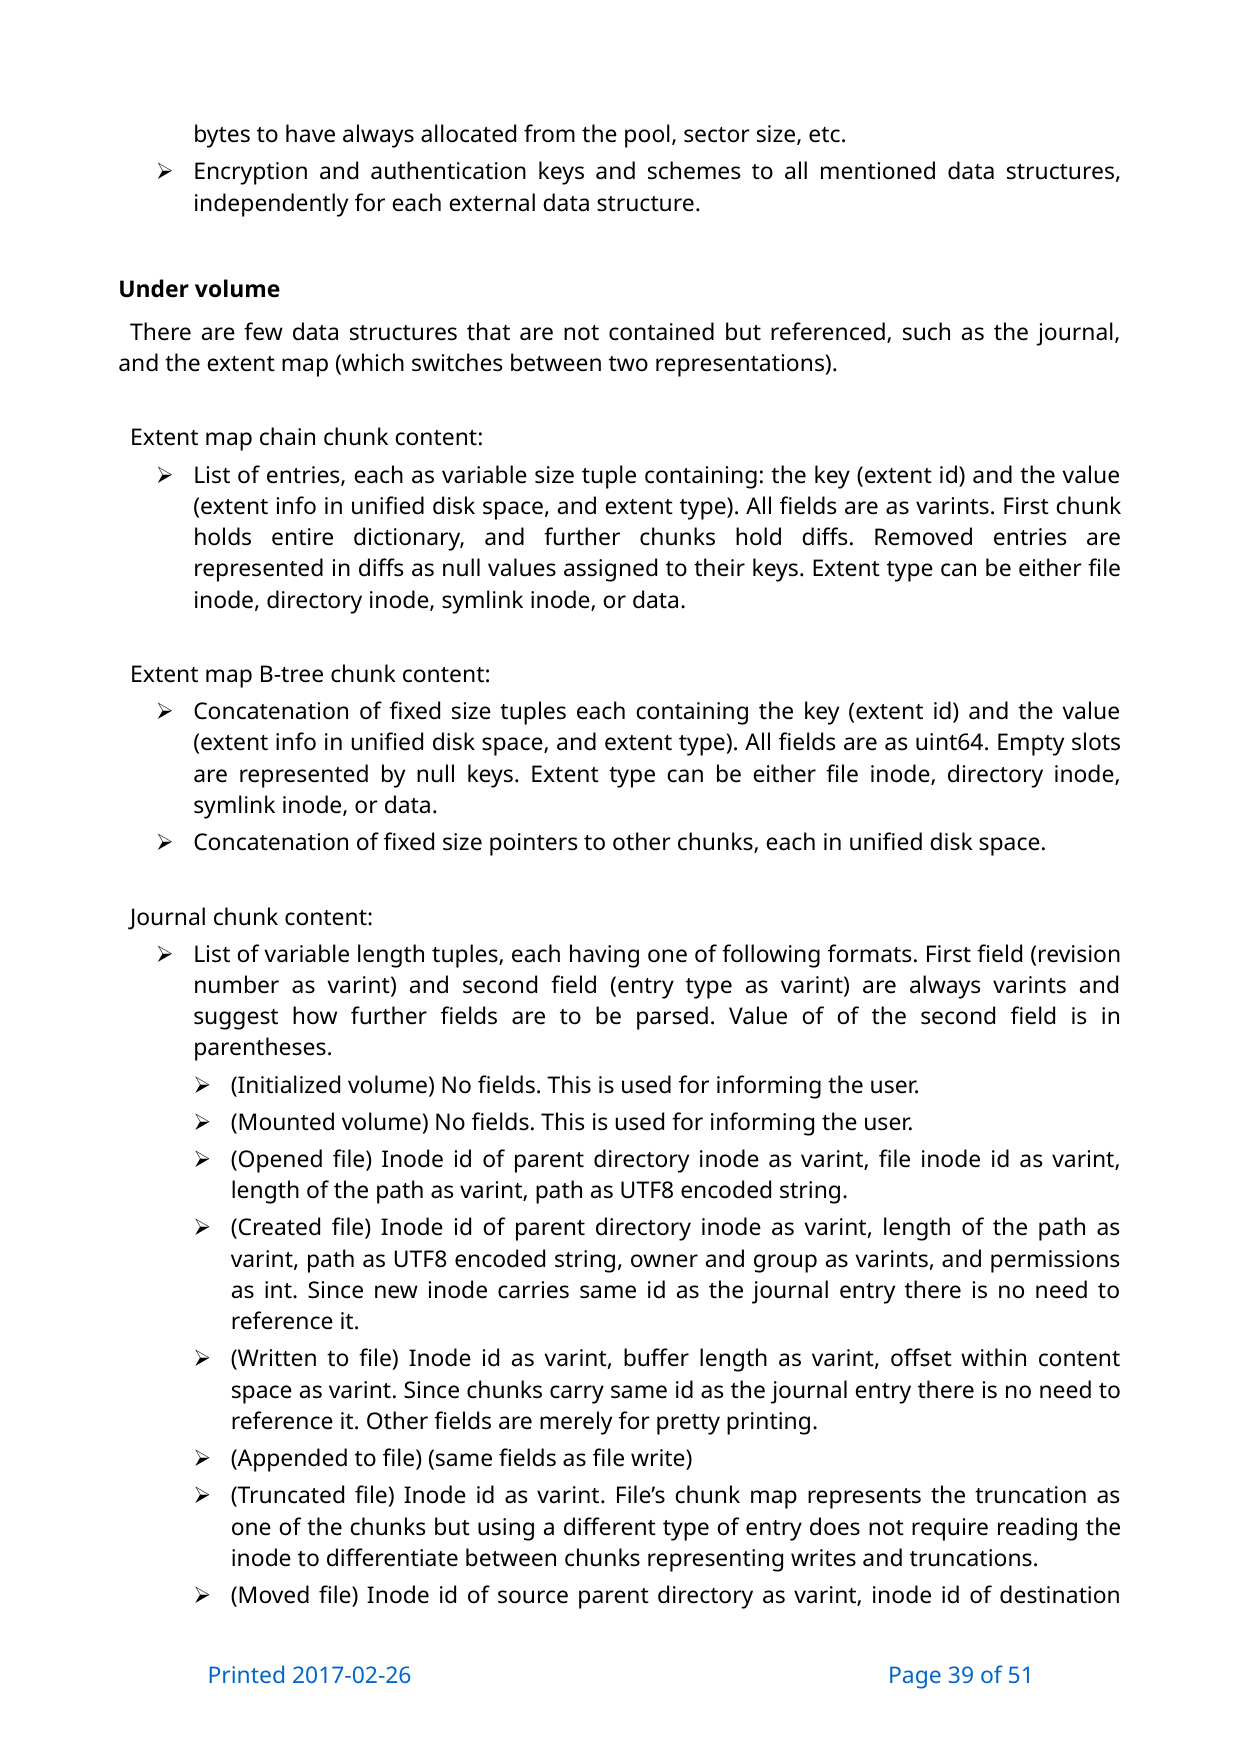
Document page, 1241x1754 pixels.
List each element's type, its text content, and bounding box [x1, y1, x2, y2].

text Extent map B-tree chunk content: [118, 658, 1122, 689]
list (Initialized volume) No fields. This is used for informing the user. [193, 1068, 1122, 1100]
list List of variable length tuples, each having one of following formats. First field (revision number as varint) and second field (entry type as varint) are always varints and suggest how further fields are to be parsed. Value of of the second field is in parentheses. [156, 938, 1122, 1063]
list (Truncated file) Inode id as varint. File’s chunk map represents the truncation as one of the chunks but using a different type of entry does not require reading the inode to differentiate between chunks representing writes and truncations. [193, 1479, 1122, 1573]
list (Opened file) Inode id of parent directory inode as varint, file inode id as varint, length of the path as varint, path as UTF8 encoded string. [193, 1143, 1122, 1205]
text Journal chunk content: [118, 900, 1122, 932]
list bytes to have always allocated from the pool, sector size, etc. [156, 118, 1122, 149]
text Extent map chain chunk content: [118, 421, 1122, 453]
list (Moved file) Inode id of source parent directory as varint, inode id of destination [193, 1579, 1122, 1610]
list List of entries, each as variable size tuple containing: the key (extent id) and the value (extent info in unified disk space, and extent type). All fields are as varints. First chunk holds entire dictionary, and further chunks hold diffs. Removed entries are represented in diffs as null values assigned to their keys. Extent type can be either file inode, directory inode, symlink inode, or data. [156, 458, 1122, 615]
text There are few data structures that are not contained but referenced, such as the journal, and the extent map (which switches between two representations). [118, 316, 1122, 378]
list Encryption and authentication keys and schemes to all mentioned data structures, independently for each external data structure. [156, 155, 1122, 218]
list (Appended to file) (same fields as file write) [193, 1442, 1122, 1473]
subtitle Under volume [118, 273, 1122, 304]
list (Created file) Inode id of parent directory inode as varint, length of the path as varint, path as UTF8 encoded string, owner and group as varints, and permissions as int. Since new inode carries same id as the journal entry there is no need to reference it. [193, 1211, 1122, 1336]
list Concatenation of fixed size pointers to other chunks, each in unified disk space. [156, 826, 1122, 857]
list (Written to file) Inode id as varint, buffer length as varint, offset within content space as varint. Since chunks carry same id as the journal entry there is no need to reference it. Other fields are merely for pretty printing. [193, 1342, 1122, 1436]
list (Mounted volume) No fields. This is used for informing the user. [193, 1106, 1122, 1137]
list Concatenation of fixed size tuples each containing the key (extent id) and the value (extent info in unified disk space, and extent type). All fields are as uint64. Empty slots are represented by null keys. Extent type can be either file inode, directory inode, symlink inode, or data. [156, 695, 1122, 820]
